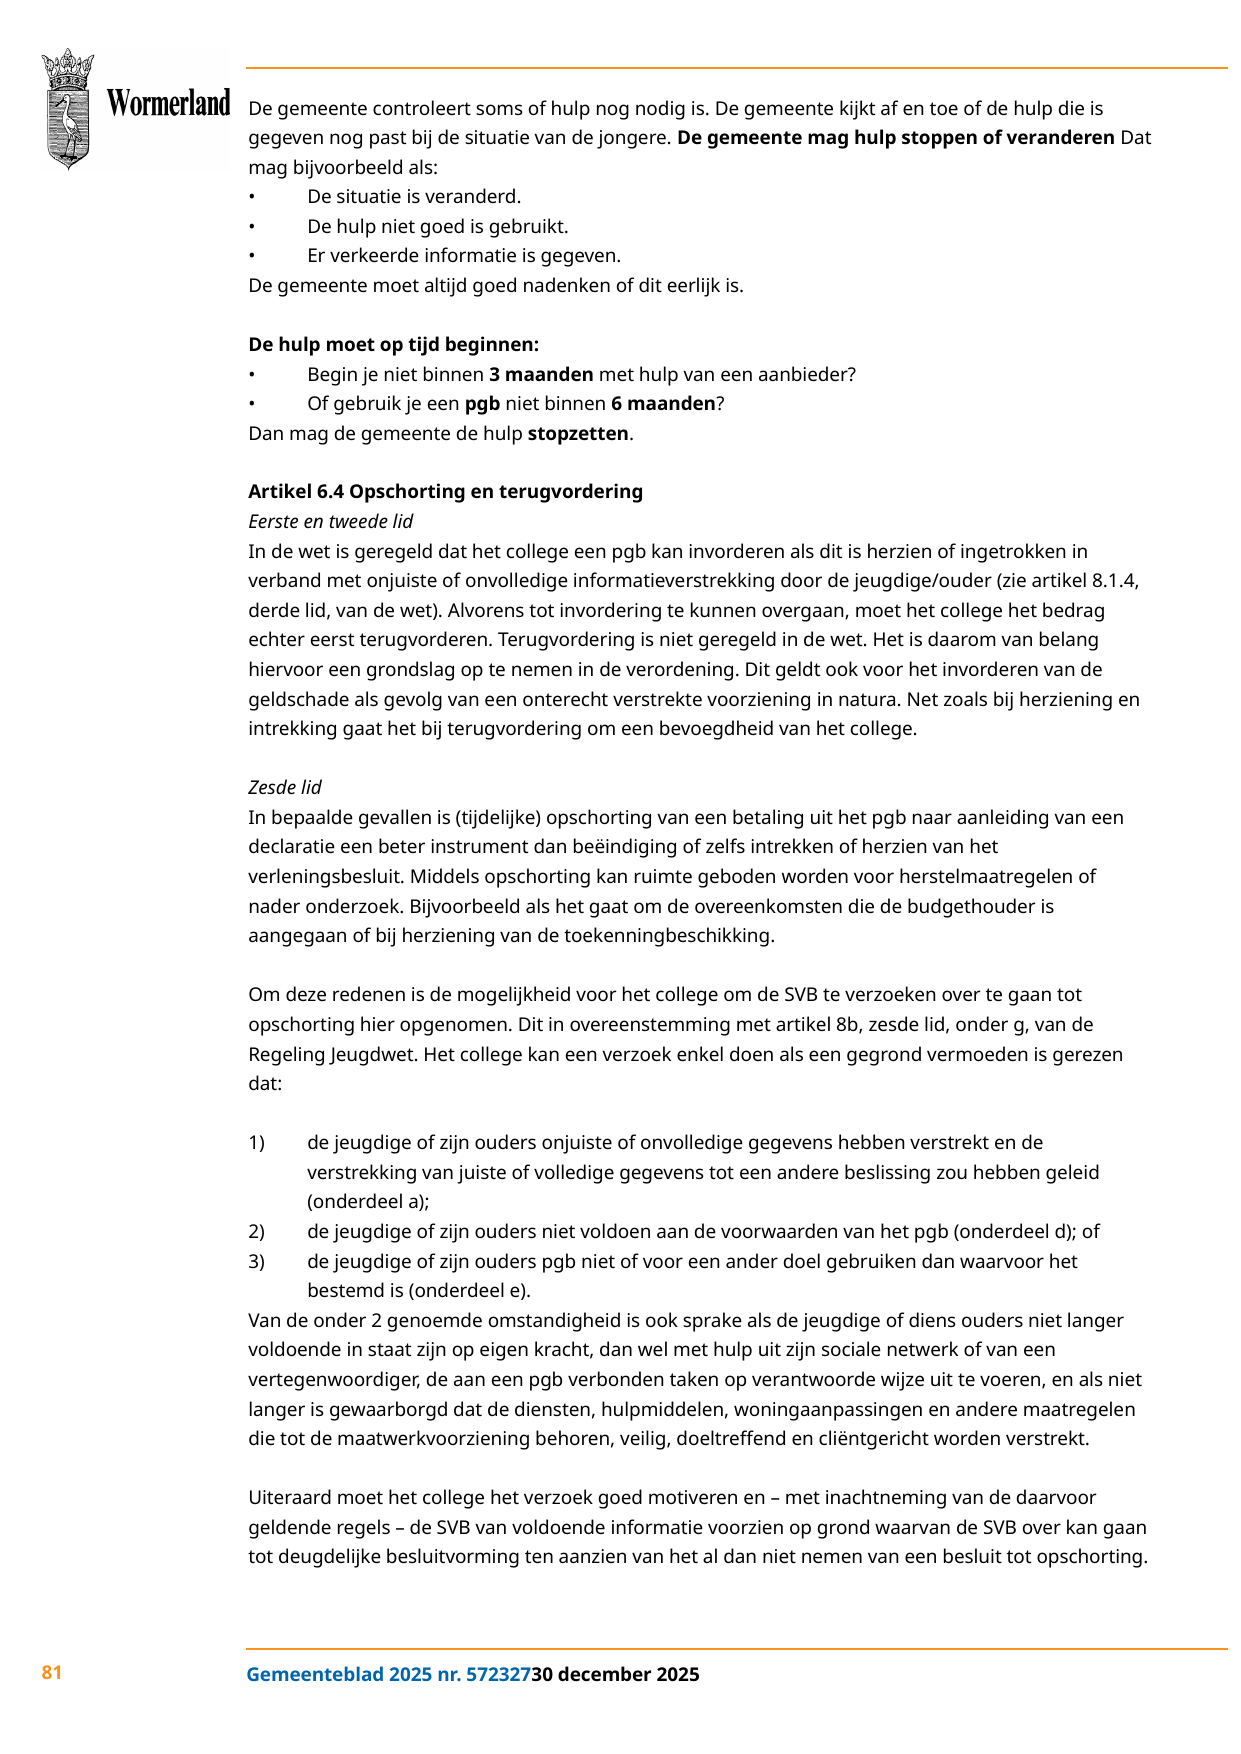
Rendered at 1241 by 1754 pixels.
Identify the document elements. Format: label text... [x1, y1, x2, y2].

table_header De gemeente controleert soms of hulp nog nodig is. De gemeente kijkt af en toe of de hulp die is gegeven nog past bij de situatie van de jongere. De gemeente mag hulp stoppen of veranderen Dat mag bijvoorbeeld als: De situatie is veranderd. De hulp niet goed is gebruikt. Er verkeerde informatie is gegeven. De gemeente moet altijd goed nadenken of dit eerlijk is. De hulp moet op tijd beginnen: Begin je niet binnen 3 maanden met hulp van een aanbieder? Of gebruik je een pgb niet binnen 6 maanden? Dan mag de gemeente de hulp stopzetten. [248, 95, 1152, 446]
text In bepaalde gevallen is (tijdelijke) opschorting van een betaling uit het pgb naar aanleiding van een declaratie een beter instrument dan beëindiging of zelfs intrekken of herzien van het verleningsbesluit. Middels opschorting kan ruimte geboden worden voor herstelmaatregelen of nader onderzoek. Bijvoorbeeld als het gaat om de overeenkomsten die de budgethouder is aangegaan of bij herziening van de toekenningbeschikking. [248, 804, 1152, 948]
list de jeugdige of zijn ouders niet voldoen aan de voorwaarden van het pgb (onderdeel d); of [248, 1218, 1152, 1244]
list de jeugdige of zijn ouders pgb niet of voor een ander doel gebruiken dan waarvoor het bestemd is (onderdeel e). [248, 1248, 1152, 1303]
picture [41, 47, 231, 172]
text Uiteraard moet het college het verzoek goed motiveren en – met inachtneming van de daarvoor geldende regels – de SVB van voldoende informatie voorzien op grond waarvan de SVB over kan gaan tot deugdelijke besluitvorming ten aanzien van het al dan niet nemen van een besluit tot opschorting. [248, 1484, 1152, 1569]
text Artikel 6.4 Opschorting en terugvordering [248, 479, 1152, 504]
text In de wet is geregeld dat het college een pgb kan invorderen als dit is herzien of ingetrokken in verband met onjuiste of onvolledige informatieverstrekking door de jeugdige/ouder (zie artikel 8.1.4, derde lid, van de wet). Alvorens tot invordering te kunnen overgaan, moet het college het bedrag echter eerst terugvorderen. Terugvordering is niet geregeld in de wet. Het is daarom van belang hiervoor een grondslag op te nemen in de verordening. Dit geldt ook voor het invorderen van de geldschade als gevolg van een onterecht verstrekte voorziening in natura. Net zoals bij herziening en intrekking gaat het bij terugvordering om een bevoegdheid van het college. [248, 538, 1152, 741]
text Eerste en tweede lid [248, 508, 1152, 534]
text Van de onder 2 genoemde omstandigheid is ook sprake als de jeugdige of diens ouders niet langer voldoende in staat zijn op eigen kracht, dan wel met hulp uit zijn sociale netwerk of van een vertegenwoordiger, de aan een pgb verbonden taken op verantwoorde wijze uit te voeren, en als niet langer is gewaarborgd dat de diensten, hulpmiddelen, woningaanpassingen en andere maatregelen die tot de maatwerkvoorziening behoren, veilig, doeltreffend en cliëntgericht worden verstrekt. [248, 1307, 1152, 1451]
text Zesde lid [248, 774, 1152, 800]
text Om deze redenen is de mogelijkheid voor het college om de SVB te verzoeken over te gaan tot opschorting hier opgenomen. Dit in overeenstemming met artikel 8b, zesde lid, onder g, van de Regeling Jeugdwet. Het college kan een verzoek enkel doen als een gegrond vermoeden is gerezen dat: [248, 982, 1152, 1096]
list de jeugdige of zijn ouders onjuiste of onvolledige gegevens hebben verstrekt en de verstrekking van juiste of volledige gegevens tot een andere beslissing zou hebben geleid (onderdeel a); [248, 1129, 1152, 1214]
